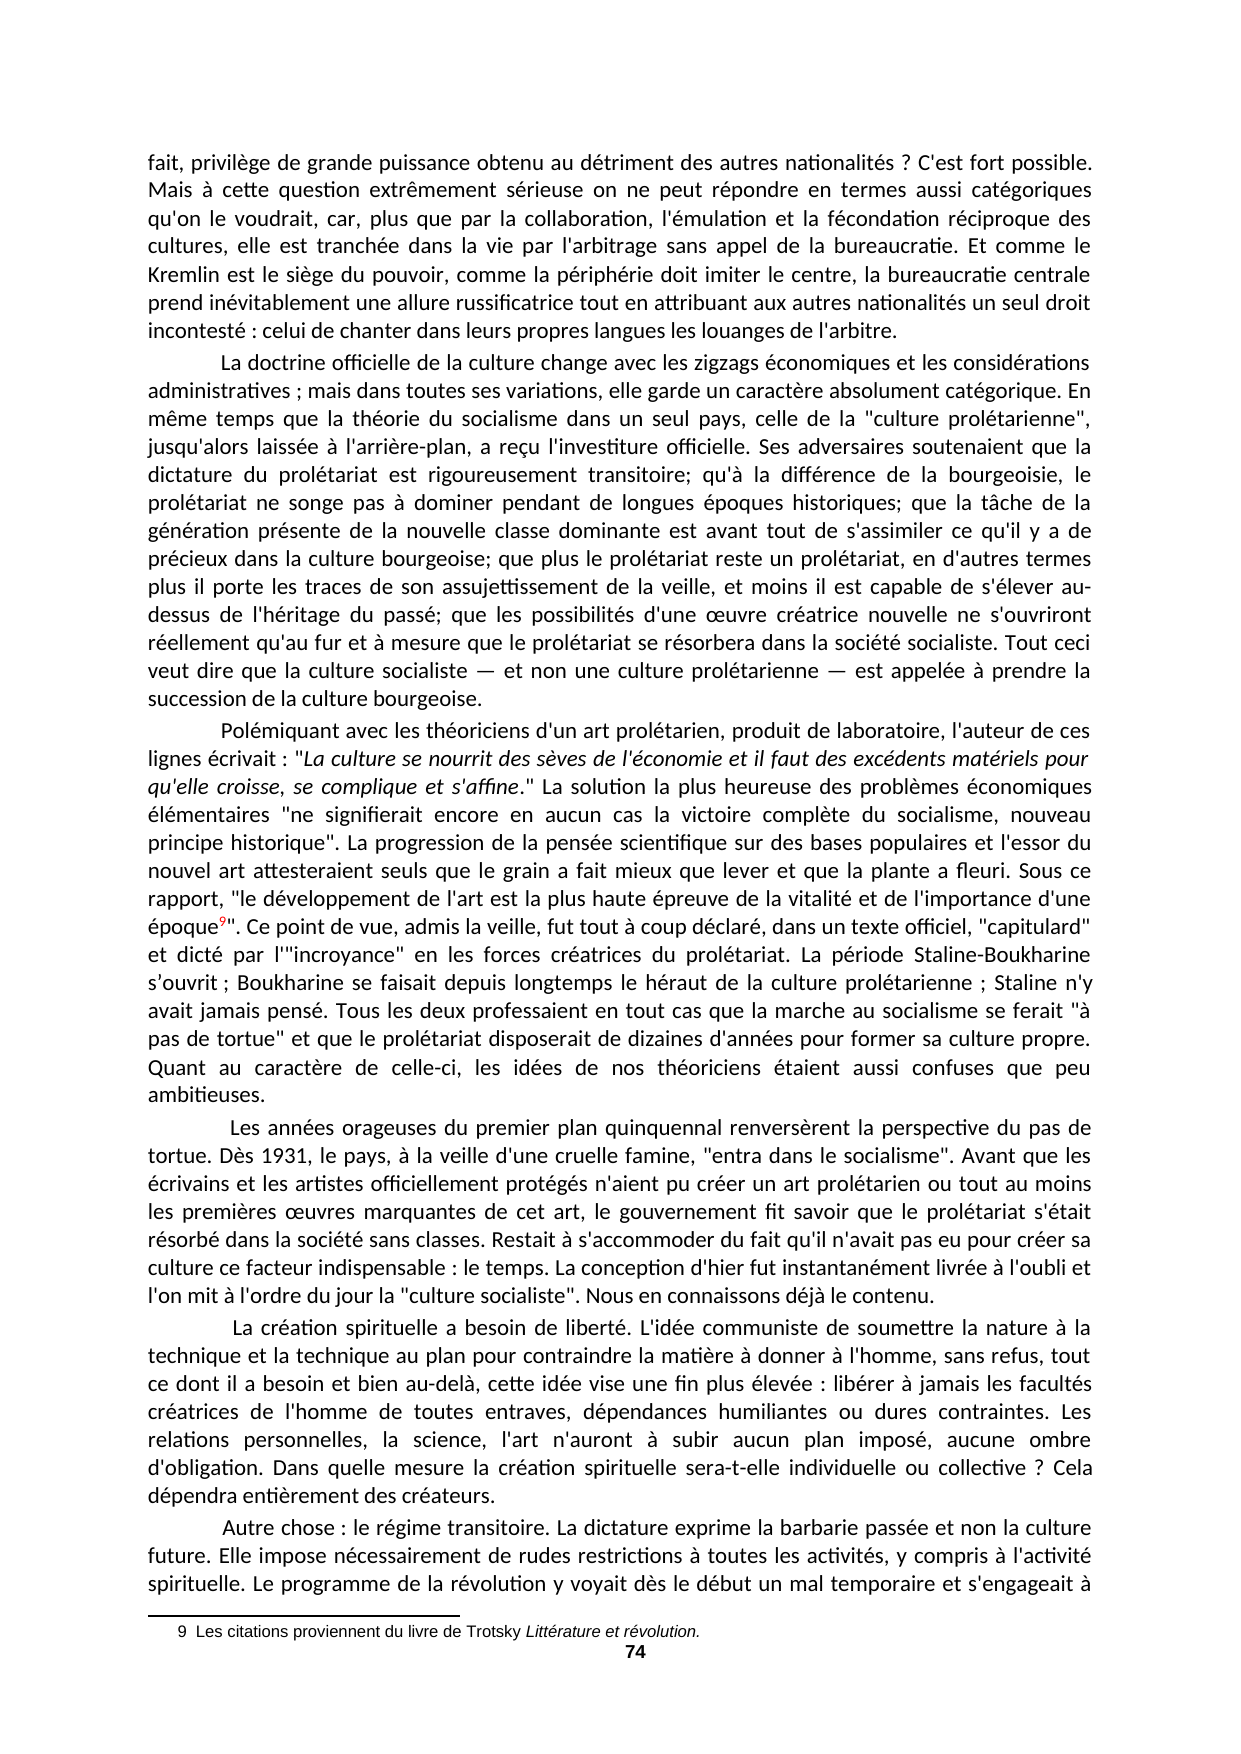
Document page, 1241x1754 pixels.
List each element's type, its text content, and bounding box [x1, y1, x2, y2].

text La création spirituelle a besoin de liberté. L'idée communiste de soumettre la nature à la technique et la technique au plan pour contraindre la matière à donner à l'homme, sans refus, tout ce dont il a besoin et bien au-delà, cette idée vise une fin plus élevée : libérer à jamais les facultés créatrices de l'homme de toutes entraves, dépendances humiliantes ou dures contraintes. Les relations personnelles, la science, l'art n'auront à subir aucun plan imposé, aucune ombre d'obligation. Dans quelle mesure la création spirituelle sera-t-elle individuelle ou collective ? Cela dépendra entièrement des créateurs. [148, 1313, 1093, 1509]
text Les citations proviennent du livre de Trotsky Littérature et révolution. [148, 1622, 1093, 1641]
text Les années orageuses du premier plan quinquennal renversèrent la perspective du pas de tortue. Dès 1931, le pays, à la veille d'une cruelle famine, "entra dans le socialisme". Avant que les écrivains et les artistes officiellement protégés n'aient pu créer un art prolétarien ou tout au moins les premières œuvres marquantes de cet art, le gouvernement fit savoir que le prolétariat s'était résorbé dans la société sans classes. Restait à s'accommoder du fait qu'il n'avait pas eu pour créer sa culture ce facteur indispensable : le temps. La conception d'hier fut instantanément livrée à l'oubli et l'on mit à l'ordre du jour la "culture socialiste". Nous en connaissons déjà le contenu. [148, 1113, 1093, 1309]
text Polémiquant avec les théoriciens d'un art prolétarien, produit de laboratoire, l'auteur de ces lignes écrivait : "La culture se nourrit des sèves de l'économie et il faut des excédents matériels pour qu'elle croisse, se complique et s'affine." La solution la plus heureuse des problèmes économiques élémentaires "ne signifierait encore en aucun cas la victoire complète du socialisme, nouveau principe historique". La progression de la pensée scientifique sur des bases populaires et l'essor du nouvel art attesteraient seuls que le grain a fait mieux que lever et que la plante a fleuri. Sous ce rapport, "le développement de l'art est la plus haute épreuve de la vitalité et de l'importance d'une époque". Ce point de vue, admis la veille, fut tout à coup déclaré, dans un texte officiel, "capitulard" et dicté par l'"incroyance" en les forces créatrices du prolétariat. La période Staline-Boukharine s’ouvrit ; Boukharine se faisait depuis longtemps le héraut de la culture prolétarienne ; Staline n'y avait jamais pensé. Tous les deux professaient en tout cas que la marche au socialisme se ferait "à pas de tortue" et que le prolétariat disposerait de dizaines d'années pour former sa culture propre. Quant au caractère de celle-ci, les idées de nos théoriciens étaient aussi confuses que peu ambitieuses. [148, 716, 1093, 1109]
text Autre chose : le régime transitoire. La dictature exprime la barbarie passée et non la culture future. Elle impose nécessairement de rudes restrictions à toutes les activités, y compris à l'activité spirituelle. Le programme de la révolution y voyait dès le début un mal temporaire et s'engageait à [148, 1513, 1093, 1597]
text fait, privilège de grande puissance obtenu au détriment des autres nationalités ? C'est fort possible. Mais à cette question extrêmement sérieuse on ne peut répondre en termes aussi catégoriques qu'on le voudrait, car, plus que par la collaboration, l'émulation et la fécondation réciproque des cultures, elle est tranchée dans la vie par l'arbitrage sans appel de la bureaucratie. Et comme le Kremlin est le siège du pouvoir, comme la périphérie doit imiter le centre, la bureaucratie centrale prend inévitablement une allure russificatrice tout en attribuant aux autres nationalités un seul droit incontesté : celui de chanter dans leurs propres langues les louanges de l'arbitre. [148, 148, 1093, 344]
text La doctrine officielle de la culture change avec les zigzags économiques et les considérations administratives ; mais dans toutes ses variations, elle garde un caractère absolument catégorique. En même temps que la théorie du socialisme dans un seul pays, celle de la "culture prolétarienne", jusqu'alors laissée à l'arrière-plan, a reçu l'investiture officielle. Ses adversaires soutenaient que la dictature du prolétariat est rigoureusement transitoire; qu'à la différence de la bourgeoisie, le prolétariat ne songe pas à dominer pendant de longues époques historiques; que la tâche de la génération présente de la nouvelle classe dominante est avant tout de s'assimiler ce qu'il y a de précieux dans la culture bourgeoise; que plus le prolétariat reste un prolétariat, en d'autres termes plus il porte les traces de son assujettissement de la veille, et moins il est capable de s'élever au-dessus de l'héritage du passé; que les possibilités d'une œuvre créatrice nouvelle ne s'ouvriront réellement qu'au fur et à mesure que le prolétariat se résorbera dans la société socialiste. Tout ceci veut dire que la culture socialiste — et non une culture prolétarienne — est appelée à prendre la succession de la culture bourgeoise. [148, 348, 1093, 712]
